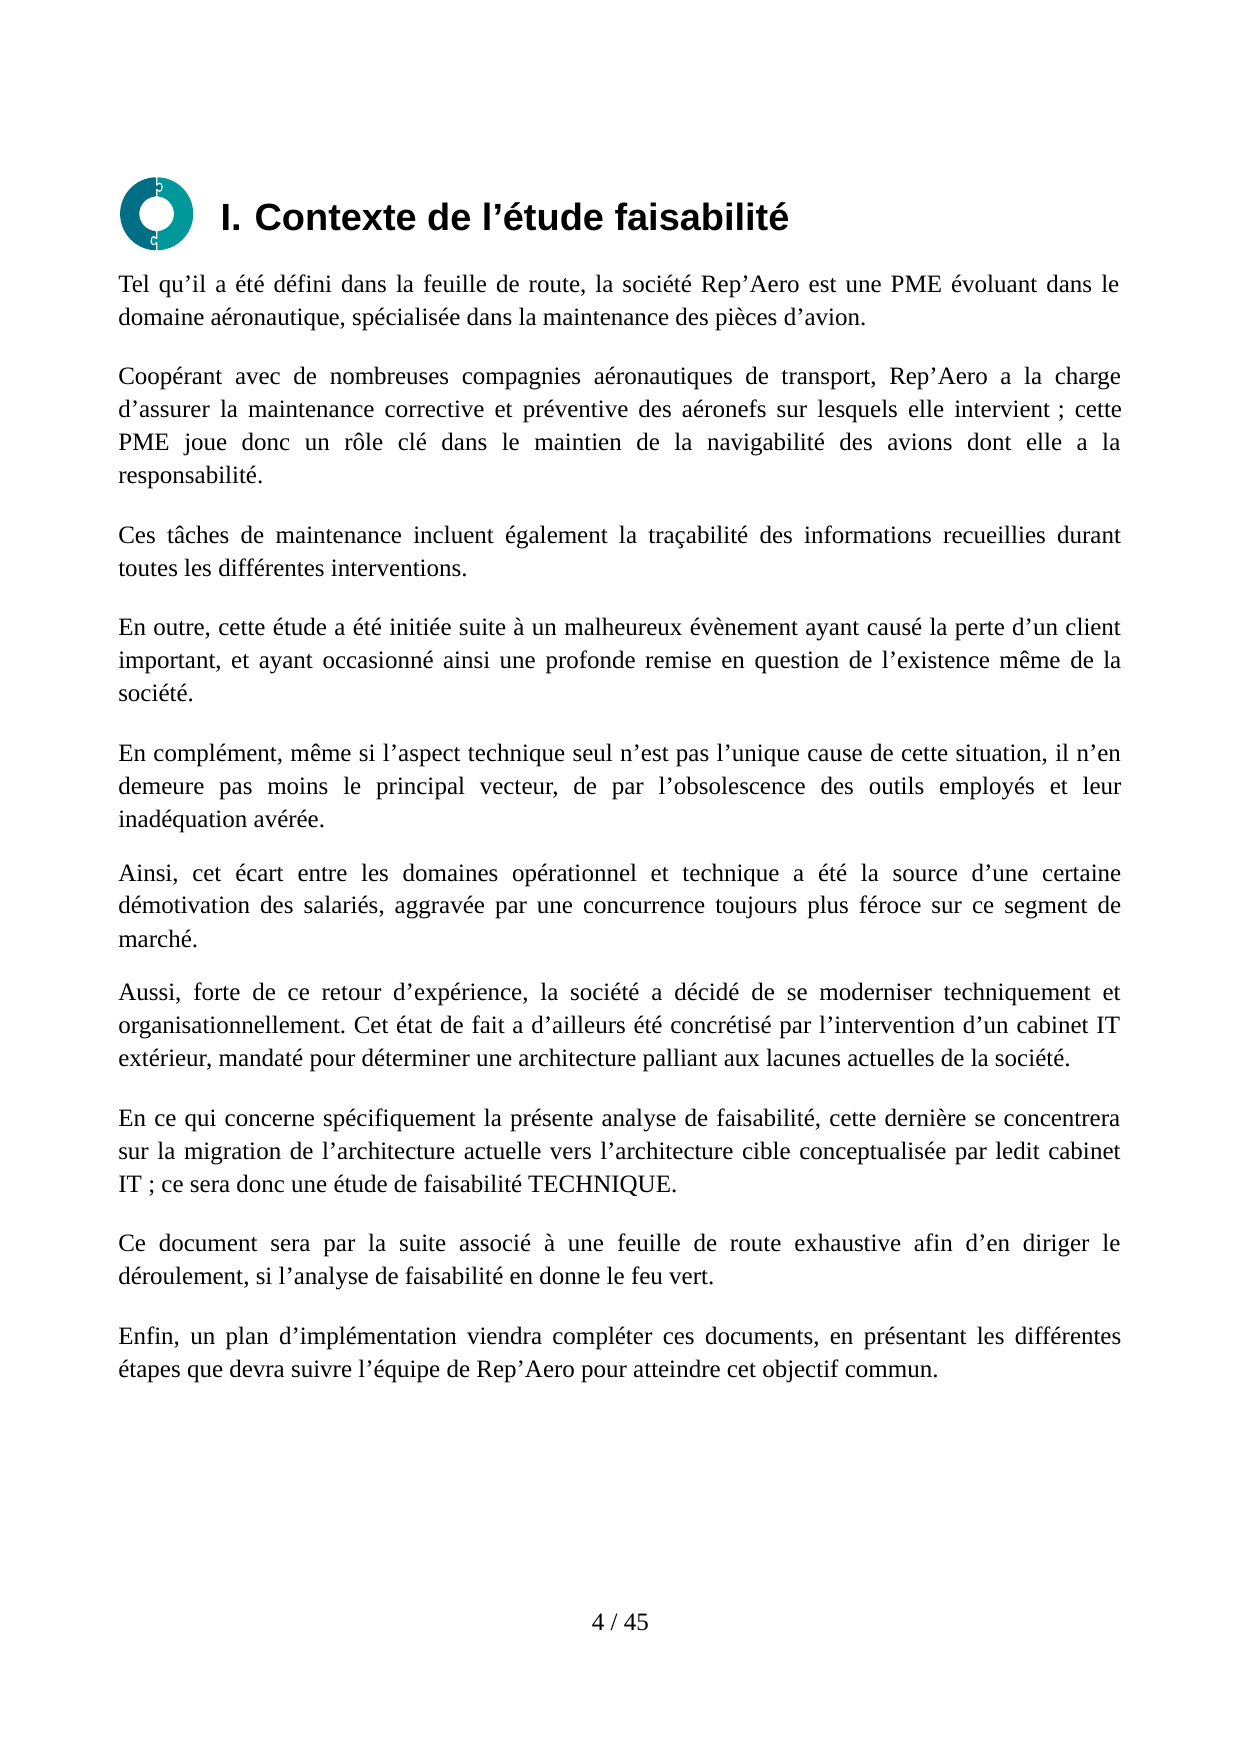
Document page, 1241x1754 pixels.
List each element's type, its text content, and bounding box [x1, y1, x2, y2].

text En ce qui concerne spécifiquement la présente analyse de faisabilité, cette dernière se concentrera sur la migration de l’architecture actuelle vers l’architecture cible conceptualisée par ledit cabinet IT ; ce sera donc une étude de faisabilité TECHNIQUE. [118, 1103, 1122, 1197]
text En outre, cette étude a été initiée suite à un malheureux évènement ayant causé la perte d’un client important, et ayant occasionné ainsi une profonde remise en question de l’existence même de la société. [118, 612, 1122, 707]
text Aussi, forte de ce retour d’expérience, la société a décidé de se moderniser techniquement et organisationnellement. Cet état de fait a d’ailleurs été concrétisé par l’intervention d’un cabinet IT extérieur, mandaté pour déterminer une architecture palliant aux lacunes actuelles de la société. [118, 977, 1122, 1072]
text Coopérant avec de nombreuses compagnies aéronautiques de transport, Rep’Aero a la charge d’assurer la maintenance corrective et préventive des aéronefs sur lesquels elle intervient ; cette PME joue donc un rôle clé dans le maintien de la navigabilité des avions dont elle a la responsabilité. [118, 361, 1122, 489]
text Ce document sera par la suite associé à une feuille de route exhaustive afin d’en diriger le déroulement, si l’analyse de faisabilité en donne le feu vert. [118, 1228, 1122, 1290]
text En complément, même si l’aspect technique seul n’est pas l’unique cause de cette situation, il n’en demeure pas moins le principal vecteur, de par l’obsolescence des outils employés et leur inadéquation avérée. [118, 738, 1122, 833]
subtitle Contexte de l’étude faisabilité [184, 195, 1122, 239]
text Ces tâches de maintenance incluent également la traçabilité des informations recueillies durant toutes les différentes interventions. [118, 520, 1122, 582]
text Enfin, un plan d’implémentation viendra compléter ces documents, en présentant les différentes étapes que devra suivre l’équipe de Rep’Aero pour atteindre cet objectif commun. [118, 1321, 1122, 1382]
text Tel qu’il a été défini dans la feuille de route, la société Rep’Aero est une PME évoluant dans le domaine aéronautique, spécialisée dans la maintenance des pièces d’avion. [118, 269, 1122, 331]
subtitle [140, 195, 173, 239]
text Ainsi, cet écart entre les domaines opérationnel et technique a été la source d’une certaine démotivation des salariés, aggravée par une concurrence toujours plus féroce sur ce segment de marché. [118, 858, 1122, 952]
